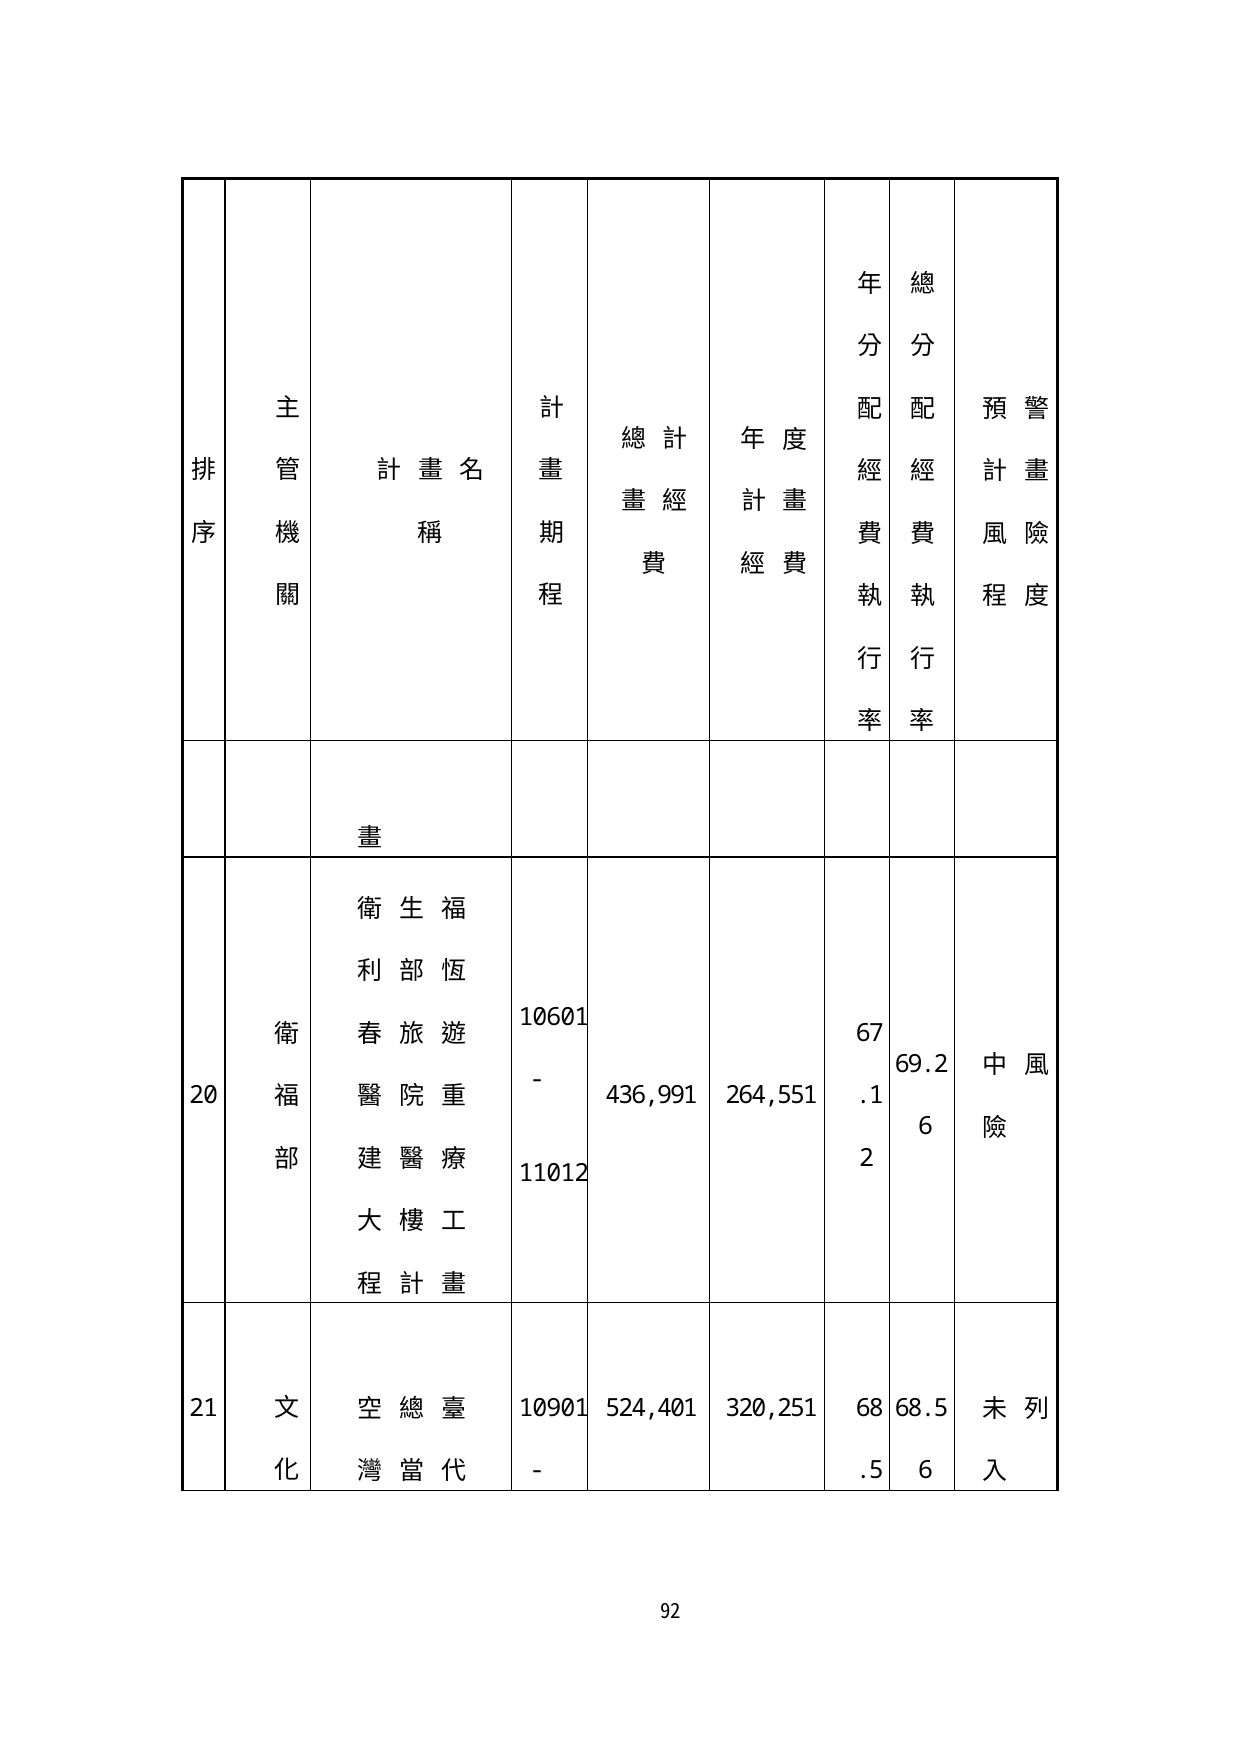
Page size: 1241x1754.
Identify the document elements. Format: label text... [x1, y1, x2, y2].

table_header 計畫名稱 [311, 180, 511, 740]
table_cell [710, 741, 824, 856]
table_cell [955, 741, 1056, 856]
table_cell [825, 741, 889, 856]
table_cell 20 [184, 858, 224, 1302]
table_cell 69.26 [890, 858, 954, 1302]
table_cell 中風險 [955, 858, 1056, 1302]
table_header 總計畫經費 [588, 180, 709, 740]
table_header 計畫 期程 [512, 180, 587, 740]
table_cell 10601- 11012 [512, 858, 587, 1302]
table_cell [184, 741, 224, 856]
table_cell 320,251 [710, 1303, 824, 1490]
table_header 預警計畫風險程度 [955, 180, 1056, 740]
table_cell 67.12 [825, 858, 889, 1302]
table_header 年分配經費執行率 [825, 180, 889, 740]
table_cell 524,401 [588, 1303, 709, 1490]
table_cell 264,551 [710, 858, 824, 1302]
table_cell 10901- [512, 1303, 587, 1490]
table_header 主管 機關 [226, 180, 310, 740]
table_cell [890, 741, 954, 856]
table_cell [226, 741, 310, 856]
table_header 年度計畫經費 [710, 180, 824, 740]
table_cell [512, 741, 587, 856]
table_cell 衛生福利部恆春旅遊醫院重建醫療大樓工程計畫 [311, 858, 511, 1302]
table_cell 436,991 [588, 858, 709, 1302]
table_cell 未列入 [955, 1303, 1056, 1490]
table_cell 文化 [226, 1303, 310, 1490]
table_cell [588, 741, 709, 856]
table_header 排序 [184, 180, 224, 740]
table_cell 68.56 [890, 1303, 954, 1490]
table_cell 21 [184, 1303, 224, 1490]
table_cell 68.5 [825, 1303, 889, 1490]
table_cell 衛福部 [226, 858, 310, 1302]
table_cell 畫 [311, 741, 511, 856]
table_cell 空總臺灣當代 [311, 1303, 511, 1490]
table_header 總分配經費執行率 [890, 180, 954, 740]
